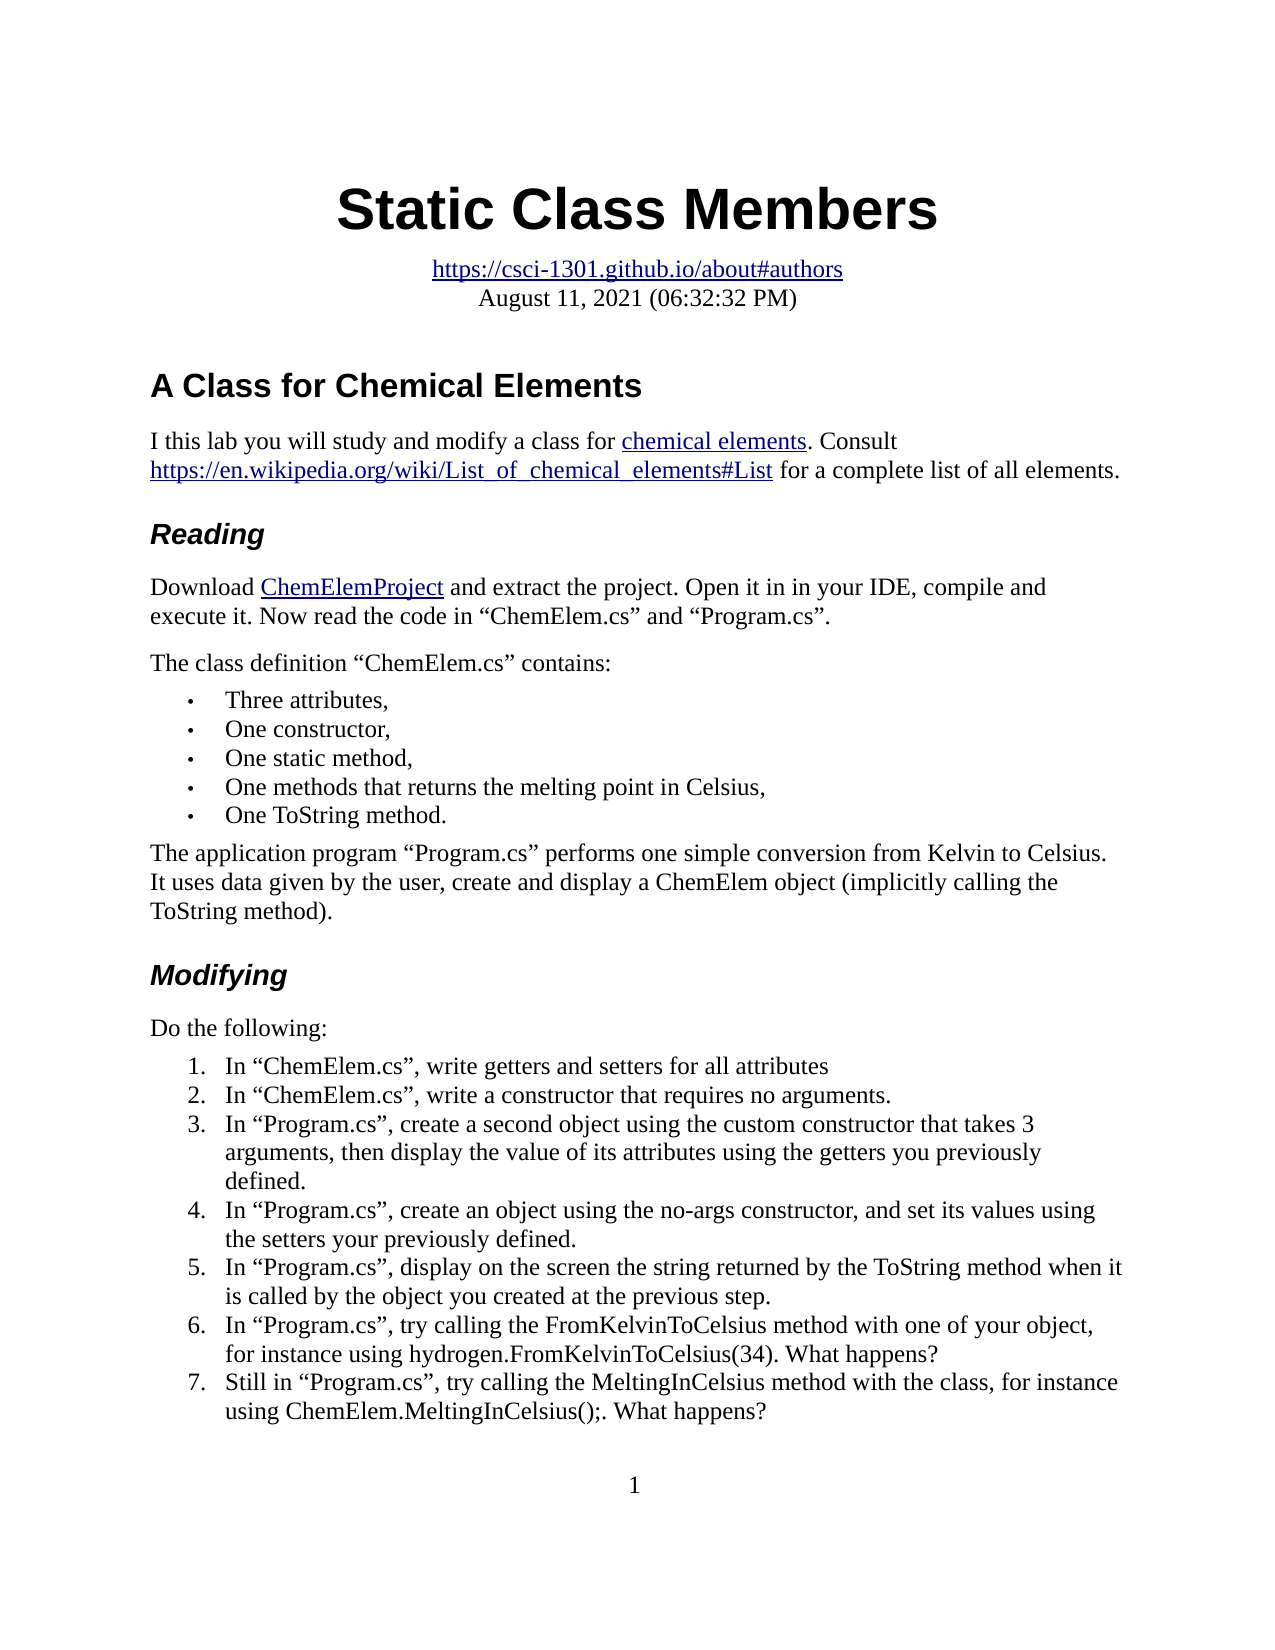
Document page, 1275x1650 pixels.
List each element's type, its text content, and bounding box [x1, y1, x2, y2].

list One methods that returns the melting point in Celsius, [187, 772, 1125, 801]
list In “Program.cs”, create a second object using the custom constructor that takes 3 arguments, then display the value of its attributes using the getters you previously defined. [187, 1109, 1125, 1195]
list In “Program.cs”, display on the screen the string returned by the ToString method when it is called by the object you created at the previous step. [187, 1252, 1125, 1310]
text August 11, 2021 (06:32:32 PM) [150, 283, 1125, 312]
list Still in “Program.cs”, try calling the MeltingInCelsius method with the class, for instance using ChemElem.MeltingInCelsius();. What happens? [187, 1367, 1125, 1425]
list One static method, [187, 743, 1125, 772]
list One constructor, [187, 714, 1125, 743]
list One ToString method. [187, 801, 1125, 829]
text https://csci-1301.github.io/about#authors [150, 254, 1125, 283]
text Download ChemElemProject and extract the project. Open it in in your IDE, compile and execute it. Now read the code in “ChemElem.cs” and “Program.cs”. [150, 572, 1125, 630]
text The application program “Program.cs” performs one simple conversion from Kelvin to Celsius. It uses data given by the user, create and display a ChemElem object (implicitly calling the ToString method). [150, 838, 1125, 924]
subtitle A Class for Chemical Elements [150, 366, 1125, 404]
subtitle Modifying [150, 958, 1125, 992]
list Three attributes, [187, 686, 1125, 714]
title Static Class Members [150, 175, 1125, 242]
text Do the following: [150, 1013, 1125, 1042]
list In “ChemElem.cs”, write a constructor that requires no arguments. [187, 1080, 1125, 1109]
list In “Program.cs”, try calling the FromKelvinToCelsius method with one of your object, for instance using hydrogen.FromKelvinToCelsius(34). What happens? [187, 1310, 1125, 1367]
list In “ChemElem.cs”, write getters and setters for all attributes [187, 1051, 1125, 1080]
text I this lab you will study and modify a class for chemical elements. Consult https://en.wikipedia.org/wiki/List_of_chemical_elements#List for a complete list of all elements. [150, 426, 1125, 483]
text The class definition “ChemElem.cs” contains: [150, 648, 1125, 677]
list In “Program.cs”, create an object using the no-args constructor, and set its values using the setters your previously defined. [187, 1195, 1125, 1252]
subtitle Reading [150, 517, 1125, 551]
